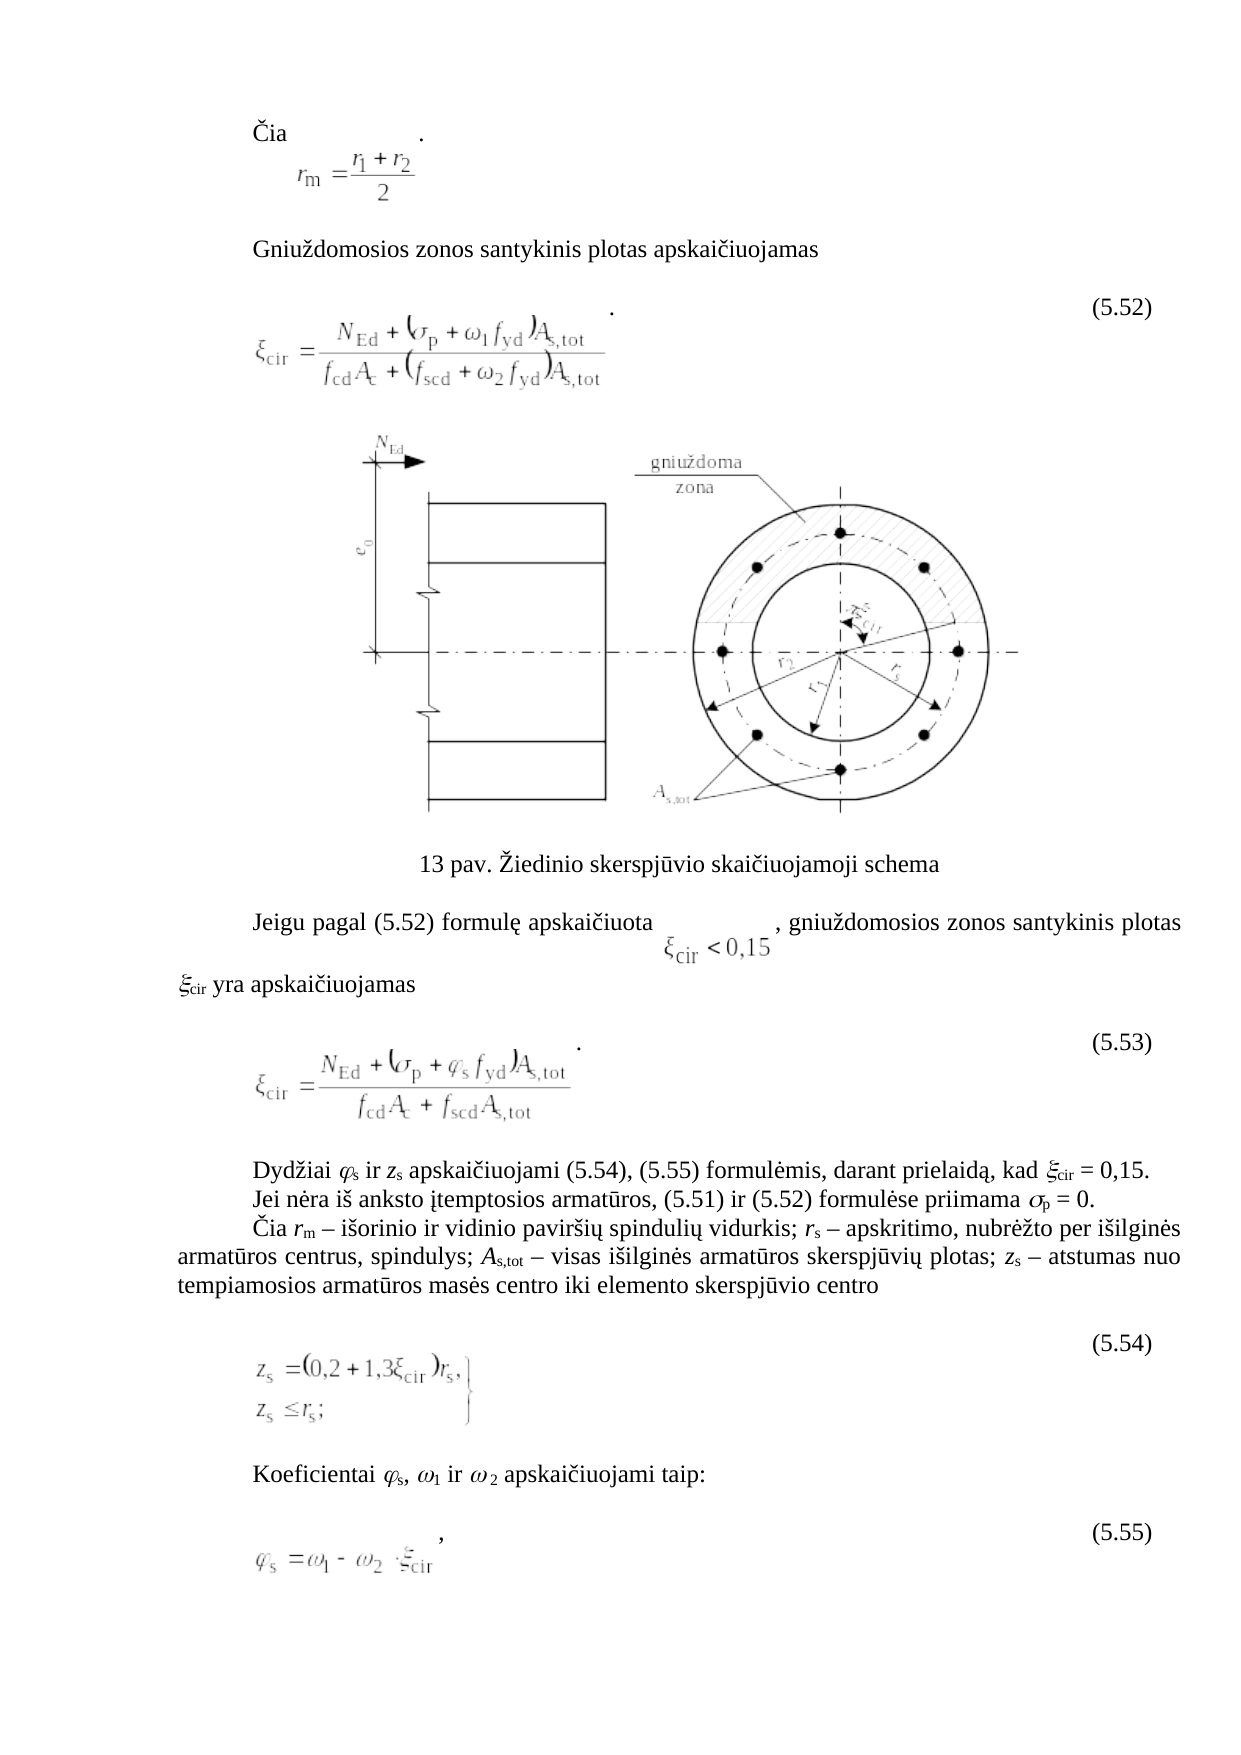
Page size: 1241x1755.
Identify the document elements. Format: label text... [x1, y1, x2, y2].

text . (5.52) [177, 292, 1181, 395]
text . (5.53) [177, 1027, 1181, 1126]
text 13 pav. Žiedinio skerspjūvio skaičiuojamoji schema [177, 849, 1181, 878]
text (5.54) [177, 1328, 1181, 1431]
text Dydžiai js ir zs apskaičiuojami (5.54), (5.55) formulėmis, darant prielaidą, kad xcir = 0,15. [177, 1155, 1181, 1184]
text Gniuždomosios zonos santykinis plotas apskaičiuojamas [177, 234, 1181, 263]
text Čia rm – išorinio ir vidinio paviršių spindulių vidurkis; rs – apskritimo, nubrėžto per išilginės armatūros centrus, spindulys; As,tot – visas išilginės armatūros skerspjūvių plotas; zs – atstumas nuo tempiamosios armatūros masės centro iki elemento skerspjūvio centro [177, 1213, 1181, 1299]
text Jei nėra iš anksto įtemptosios armatūros, (5.51) ir (5.52) formulėse priimama sp = 0. [177, 1184, 1181, 1213]
text , (5.55) [177, 1517, 1181, 1579]
text Čia . [177, 118, 1181, 206]
text Jeigu pagal (5.52) formulę apskaičiuota , gniuždomosios zonos santykinis plotas xcir yra apskaičiuojamas [177, 907, 1181, 998]
text Koeficientai js, w1 ir w 2 apskaičiuojami taip: [177, 1459, 1181, 1488]
